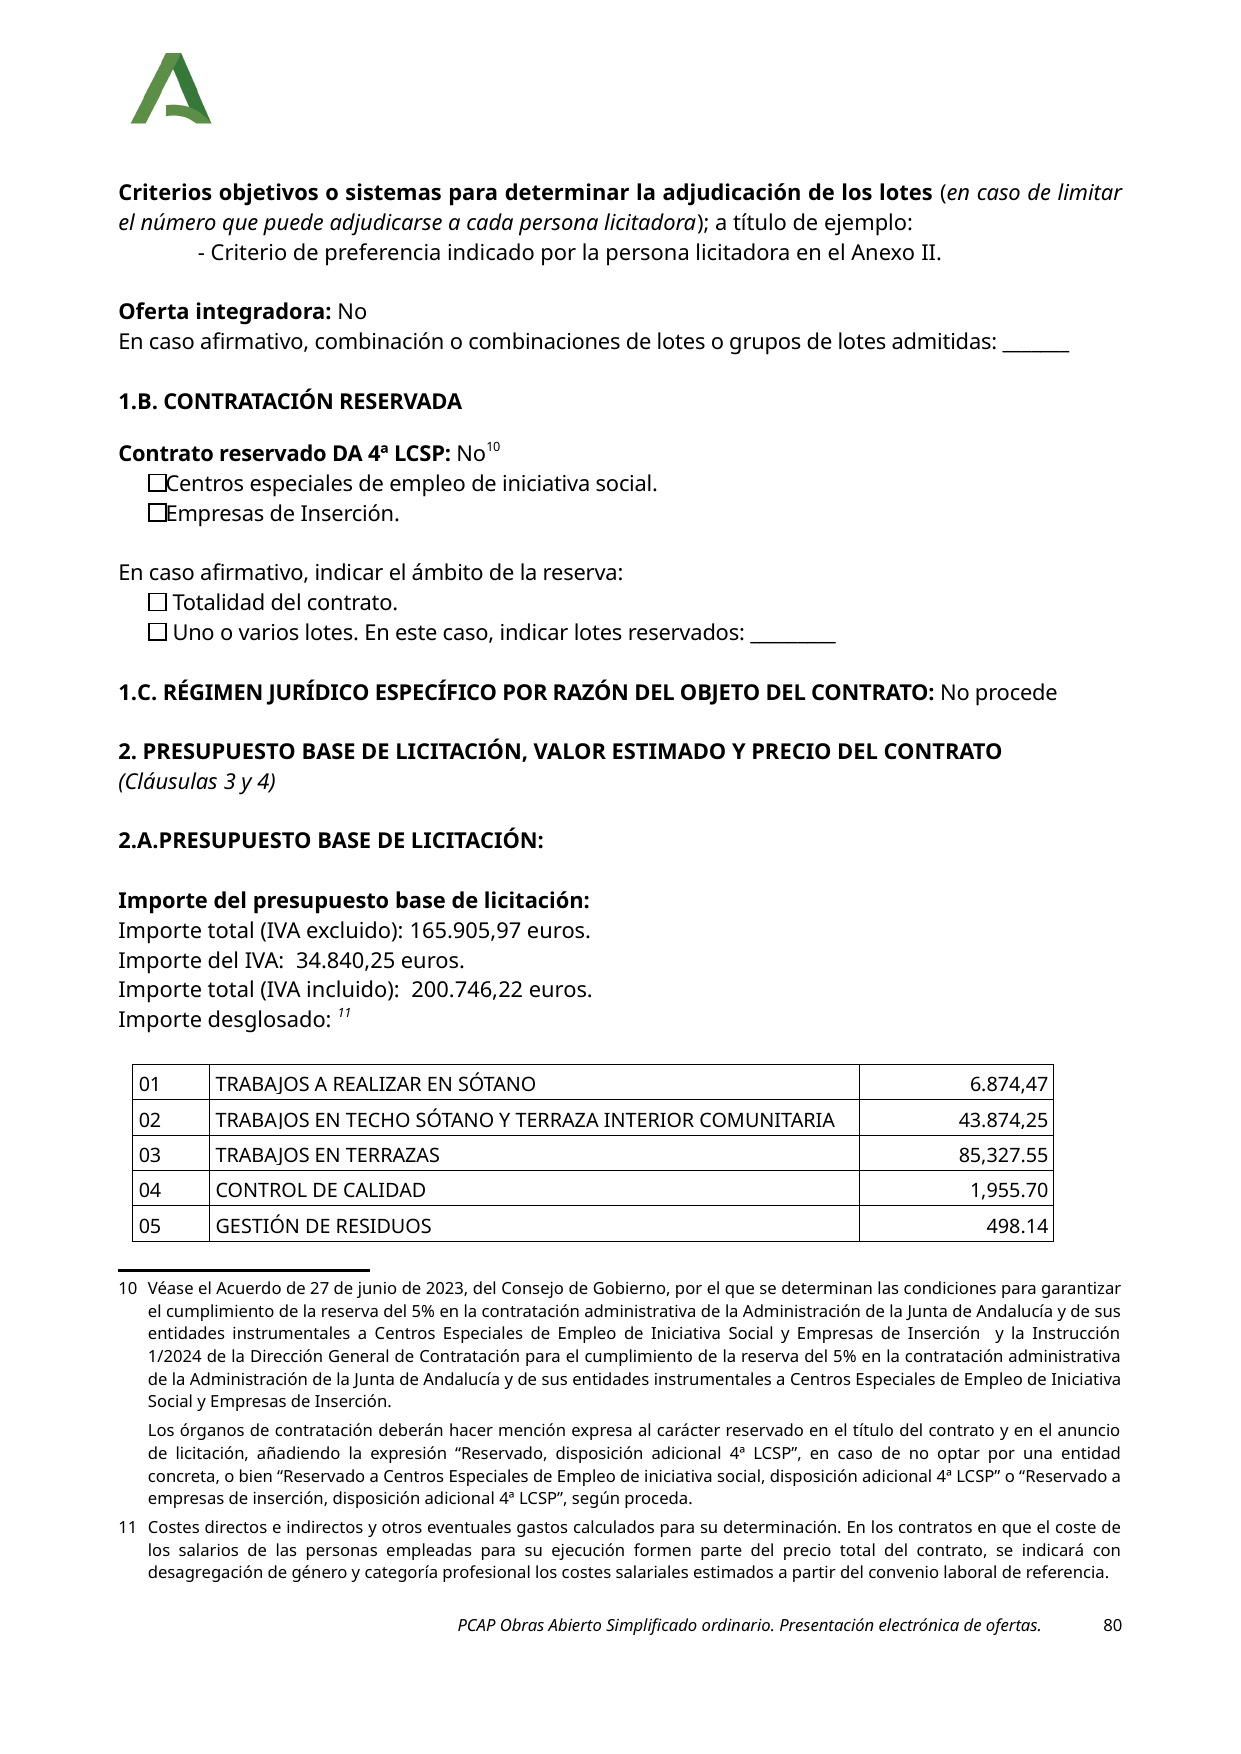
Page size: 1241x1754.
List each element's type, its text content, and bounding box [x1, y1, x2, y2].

text Importe del IVA: 34.840,25 euros. [118, 944, 1122, 974]
text Importe total (IVA excluido): 165.905,97 euros. [118, 915, 1122, 944]
text Importe total (IVA incluido): 200.746,22 euros. [118, 974, 1122, 1004]
table_cell 03 [133, 1136, 209, 1170]
picture [127, 48, 216, 128]
table_cell 1.955,70 [860, 1171, 1053, 1205]
table_cell 04 [133, 1171, 209, 1205]
text - Criterio de preferencia indicado por la persona licitadora en el Anexo II. [118, 237, 1122, 266]
table_header 6.874,47 [860, 1065, 1053, 1099]
table_cell 05 [133, 1206, 209, 1241]
text En caso afirmativo, combinación o combinaciones de lotes o grupos de lotes admitidas: _______ [118, 326, 1122, 356]
text 2.A.PRESUPUESTO BASE DE LICITACIÓN: [118, 825, 1122, 855]
text Totalidad del contrato. [148, 587, 1122, 617]
table_cell 85.327,55 [860, 1136, 1053, 1170]
text 1.B. CONTRATACIÓN RESERVADA [118, 386, 1122, 415]
text Centros especiales de empleo de iniciativa social. [148, 468, 1122, 498]
text (Cláusulas 3 y 4) [118, 766, 1122, 796]
table_cell 02 [133, 1100, 209, 1134]
text Uno o varios lotes. En este caso, indicar lotes reservados: _________ [148, 617, 1122, 647]
text Véase el Acuerdo de 27 de junio de 2023, del Consejo de Gobierno, por el que se determinan las condiciones para garantizar el cumplimiento de la reserva del 5% en la contratación administrativa de la Administración de la Junta de Andalucía y de sus entidades instrumentales a Centros Especiales de Empleo de Iniciativa Social y Empresas de Inserción y la Instrucción 1/2024 de la Dirección General de Contratación para el cumplimiento de la reserva del 5% en la contratación administrativa de la Administración de la Junta de Andalucía y de sus entidades instrumentales a Centros Especiales de Empleo de Iniciativa Social y Empresas de Inserción. [118, 1277, 1122, 1413]
table_cell 43.874,25 [860, 1100, 1053, 1134]
text Costes directos e indirectos y otros eventuales gastos calculados para su determinación. En los contratos en que el coste de los salarios de las personas empleadas para su ejecución formen parte del precio total del contrato, se indicará con desagregación de género y categoría profesional los costes salariales estimados a partir del convenio laboral de referencia. [118, 1516, 1122, 1584]
text Oferta integradora: No [118, 296, 1122, 326]
text En caso afirmativo, indicar el ámbito de la reserva: [118, 557, 1122, 587]
text Los órganos de contratación deberán hacer mención expresa al carácter reservado en el título del contrato y en el anuncio de licitación, añadiendo la expresión “Reservado, disposición adicional 4ª LCSP”, en caso de no optar por una entidad concreta, o bien “Reservado a Centros Especiales de Empleo de iniciativa social, disposición adicional 4ª LCSP” o “Reservado a empresas de inserción, disposición adicional 4ª LCSP”, según proceda. [118, 1419, 1122, 1509]
text Importe desglosado: [118, 1004, 1122, 1034]
table_cell CONTROL DE CALIDAD [210, 1171, 859, 1205]
table_cell TRABAJOS EN TERRAZAS [210, 1136, 859, 1170]
text Contrato reservado DA 4ª LCSP: No [118, 438, 1122, 468]
text 2. PRESUPUESTO BASE DE LICITACIÓN, VALOR ESTIMADO Y PRECIO DEL CONTRATO [118, 736, 1122, 766]
text Empresas de Inserción. [148, 498, 1122, 527]
text Criterios objetivos o sistemas para determinar la adjudicación de los lotes (en caso de limitar el número que puede adjudicarse a cada persona licitadora); a título de ejemplo: [118, 177, 1122, 237]
text Importe del presupuesto base de licitación: [118, 885, 1122, 915]
table_header 01 [133, 1065, 209, 1099]
table_cell GESTIÓN DE RESIDUOS [210, 1206, 859, 1241]
table_cell TRABAJOS EN TECHO SÓTANO Y TERRAZA INTERIOR COMUNITARIA [210, 1100, 859, 1134]
text 1.C. RÉGIMEN JURÍDICO ESPECÍFICO POR RAZÓN DEL OBJETO DEL CONTRATO: No procede [118, 676, 1122, 706]
table_cell 498,14 [860, 1206, 1053, 1241]
table_header TRABAJOS A REALIZAR EN SÓTANO [210, 1065, 859, 1099]
